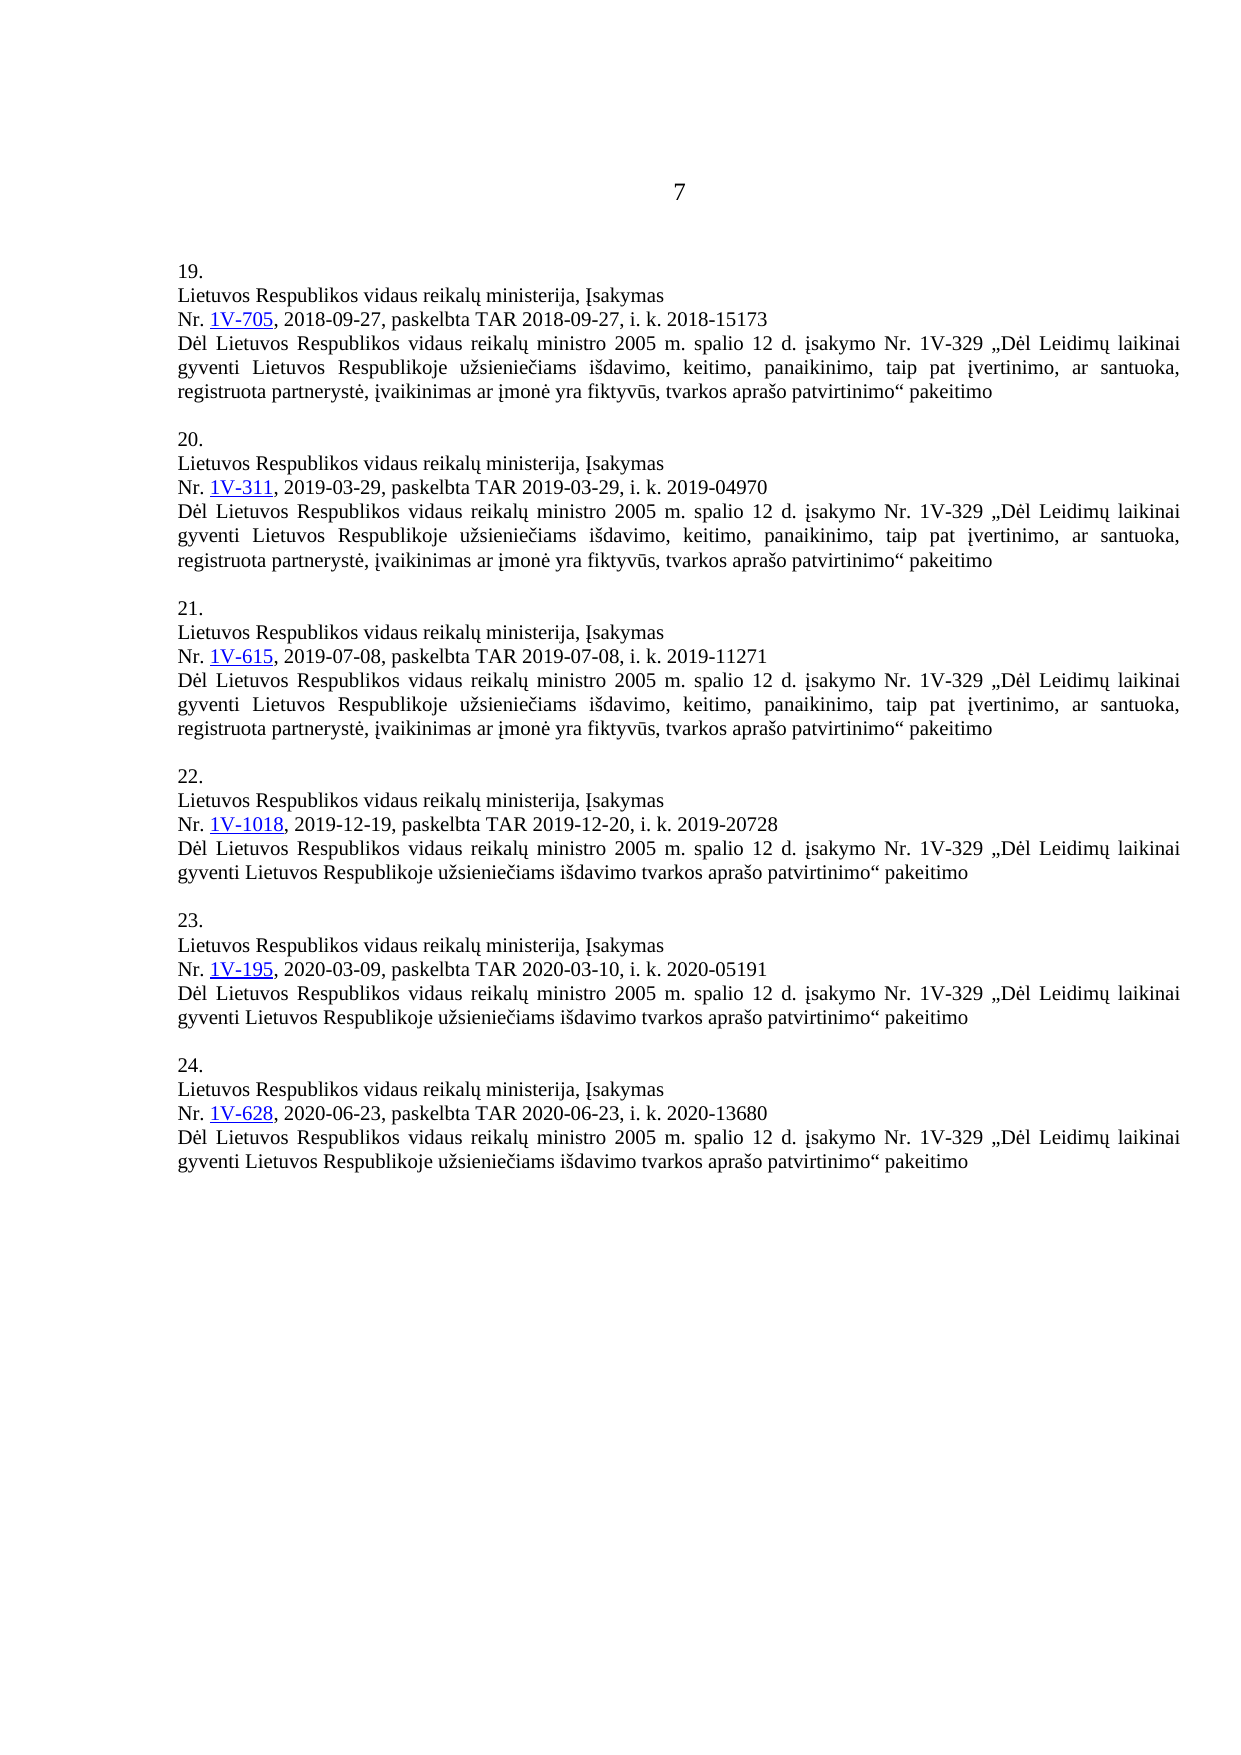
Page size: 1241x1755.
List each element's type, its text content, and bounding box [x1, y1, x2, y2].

text Lietuvos Respublikos vidaus reikalų ministerija, Įsakymas [177, 1077, 1181, 1101]
text Lietuvos Respublikos vidaus reikalų ministerija, Įsakymas [177, 788, 1181, 812]
text Nr. 1V-705, 2018-09-27, paskelbta TAR 2018-09-27, i. k. 2018-15173 [177, 307, 1181, 331]
text Nr. 1V-1018, 2019-12-19, paskelbta TAR 2019-12-20, i. k. 2019-20728 [177, 812, 1181, 836]
text 24. [177, 1053, 1181, 1077]
text Dėl Lietuvos Respublikos vidaus reikalų ministro 2005 m. spalio 12 d. įsakymo Nr. 1V-329 „Dėl Leidimų laikinai gyventi Lietuvos Respublikoje užsieniečiams išdavimo tvarkos aprašo patvirtinimo“ pakeitimo [177, 981, 1181, 1029]
text Lietuvos Respublikos vidaus reikalų ministerija, Įsakymas [177, 451, 1181, 475]
text Lietuvos Respublikos vidaus reikalų ministerija, Įsakymas [177, 620, 1181, 644]
text Dėl Lietuvos Respublikos vidaus reikalų ministro 2005 m. spalio 12 d. įsakymo Nr. 1V-329 „Dėl Leidimų laikinai gyventi Lietuvos Respublikoje užsieniečiams išdavimo, keitimo, panaikinimo, taip pat įvertinimo, ar santuoka, registruota partnerystė, įvaikinimas ar įmonė yra fiktyvūs, tvarkos aprašo patvirtinimo“ pakeitimo [177, 331, 1181, 403]
text Dėl Lietuvos Respublikos vidaus reikalų ministro 2005 m. spalio 12 d. įsakymo Nr. 1V-329 „Dėl Leidimų laikinai gyventi Lietuvos Respublikoje užsieniečiams išdavimo tvarkos aprašo patvirtinimo“ pakeitimo [177, 836, 1181, 884]
text 20. [177, 427, 1181, 451]
text 19. [177, 259, 1181, 283]
text 21. [177, 596, 1181, 620]
text Lietuvos Respublikos vidaus reikalų ministerija, Įsakymas [177, 283, 1181, 307]
text Nr. 1V-628, 2020-06-23, paskelbta TAR 2020-06-23, i. k. 2020-13680 [177, 1101, 1181, 1125]
text Nr. 1V-311, 2019-03-29, paskelbta TAR 2019-03-29, i. k. 2019-04970 [177, 475, 1181, 499]
text Nr. 1V-195, 2020-03-09, paskelbta TAR 2020-03-10, i. k. 2020-05191 [177, 957, 1181, 981]
text Dėl Lietuvos Respublikos vidaus reikalų ministro 2005 m. spalio 12 d. įsakymo Nr. 1V-329 „Dėl Leidimų laikinai gyventi Lietuvos Respublikoje užsieniečiams išdavimo tvarkos aprašo patvirtinimo“ pakeitimo [177, 1125, 1181, 1173]
text Dėl Lietuvos Respublikos vidaus reikalų ministro 2005 m. spalio 12 d. įsakymo Nr. 1V-329 „Dėl Leidimų laikinai gyventi Lietuvos Respublikoje užsieniečiams išdavimo, keitimo, panaikinimo, taip pat įvertinimo, ar santuoka, registruota partnerystė, įvaikinimas ar įmonė yra fiktyvūs, tvarkos aprašo patvirtinimo“ pakeitimo [177, 499, 1181, 572]
text Dėl Lietuvos Respublikos vidaus reikalų ministro 2005 m. spalio 12 d. įsakymo Nr. 1V-329 „Dėl Leidimų laikinai gyventi Lietuvos Respublikoje užsieniečiams išdavimo, keitimo, panaikinimo, taip pat įvertinimo, ar santuoka, registruota partnerystė, įvaikinimas ar įmonė yra fiktyvūs, tvarkos aprašo patvirtinimo“ pakeitimo [177, 668, 1181, 740]
text 23. [177, 908, 1181, 932]
text Nr. 1V-615, 2019-07-08, paskelbta TAR 2019-07-08, i. k. 2019-11271 [177, 644, 1181, 668]
text 22. [177, 764, 1181, 788]
text Lietuvos Respublikos vidaus reikalų ministerija, Įsakymas [177, 932, 1181, 957]
